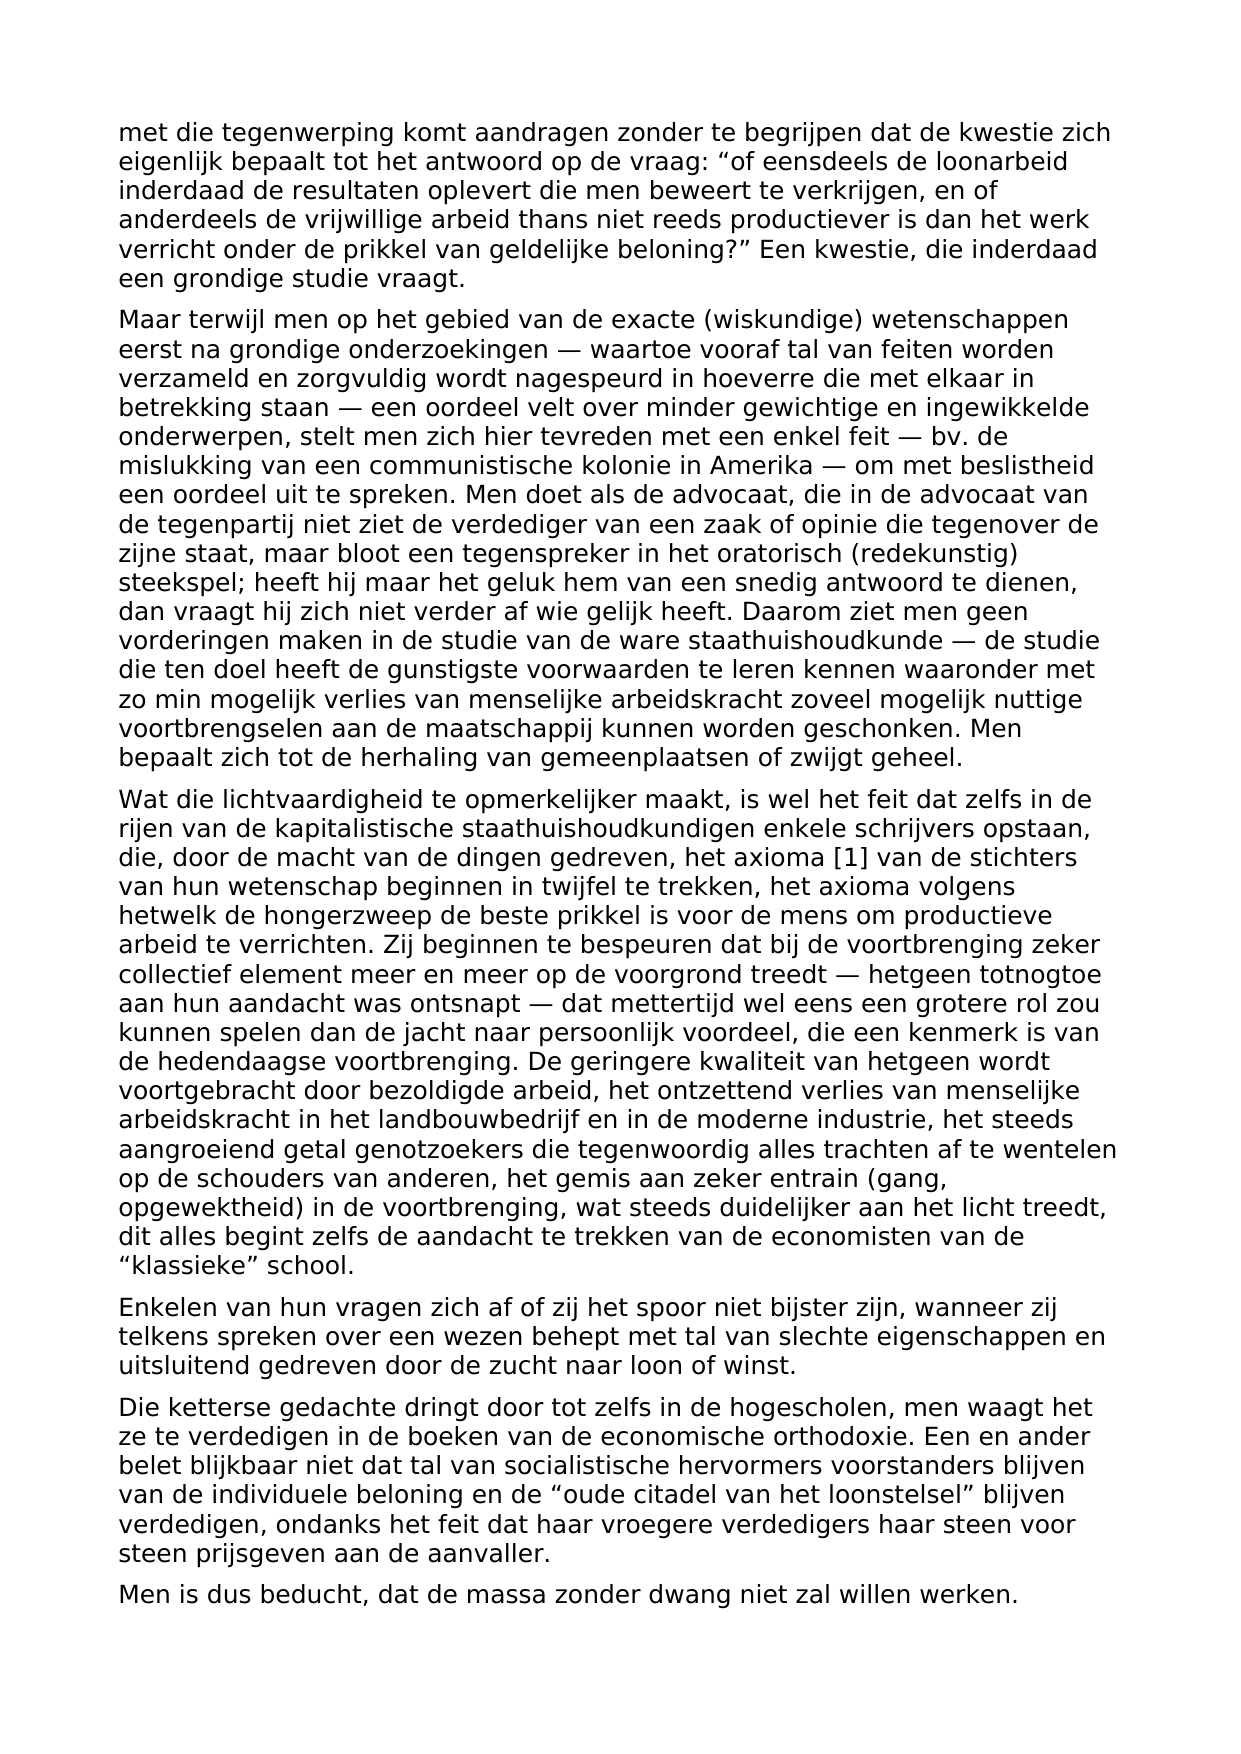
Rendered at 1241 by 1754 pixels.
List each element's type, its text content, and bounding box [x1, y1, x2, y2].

text Maar terwijl men op het gebied van de exacte (wiskundige) wetenschappen eerst na grondige onderzoekingen — waartoe vooraf tal van feiten worden verzameld en zorgvuldig wordt nagespeurd in hoeverre die met elkaar in betrekking staan — een oordeel velt over minder gewichtige en ingewikkelde onderwerpen, stelt men zich hier tevreden met een enkel feit — bv. de mislukking van een communistische kolonie in Amerika — om met beslistheid een oordeel uit te spreken. Men doet als de advocaat, die in de advocaat van de tegenpartij niet ziet de verdediger van een zaak of opinie die tegenover de zijne staat, maar bloot een tegenspreker in het oratorisch (redekunstig) steekspel; heeft hij maar het geluk hem van een snedig antwoord te dienen, dan vraagt hij zich niet verder af wie gelijk heeft. Daarom ziet men geen vorderingen maken in de studie van de ware staathuishoudkunde — de studie die ten doel heeft de gunstigste voorwaarden te leren kennen waaronder met zo min mogelijk verlies van menselijke arbeidskracht zoveel mogelijk nuttige voortbrengselen aan de maatschappij kunnen worden geschonken. Men bepaalt zich tot de herhaling van gemeenplaatsen of zwijgt geheel. [118, 306, 1122, 772]
text Die ketterse gedachte dringt door tot zelfs in de hogescholen, men waagt het ze te verdedigen in de boeken van de economische orthodoxie. Een en ander belet blijkbaar niet dat tal van socialistische hervormers voorstanders blijven van de individuele beloning en de “oude citadel van het loonstelsel” blijven verdedigen, ondanks het feit dat haar vroegere verdedigers haar steen voor steen prijsgeven aan de aanvaller. [118, 1393, 1122, 1568]
text Men is dus beducht, dat de massa zonder dwang niet zal willen werken. [118, 1581, 1122, 1610]
text met die tegenwerping komt aandragen zonder te begrijpen dat de kwestie zich eigenlijk bepaalt tot het antwoord op de vraag: “of eensdeels de loonarbeid inderdaad de resultaten oplevert die men beweert te verkrijgen, en of anderdeels de vrijwillige arbeid thans niet reeds productiever is dan het werk verricht onder de prikkel van geldelijke beloning?” Een kwestie, die inderdaad een grondige studie vraagt. [118, 118, 1122, 293]
text Enkelen van hun vragen zich af of zij het spoor niet bijster zijn, wanneer zij telkens spreken over een wezen behept met tal van slechte eigenschappen en uitsluitend gedreven door de zucht naar loon of winst. [118, 1293, 1122, 1381]
text Wat die lichtvaardigheid te opmerkelijker maakt, is wel het feit dat zelfs in de rijen van de kapitalistische staathuishoudkundigen enkele schrijvers opstaan, die, door de macht van de dingen gedreven, het axioma [1] van de stichters van hun wetenschap beginnen in twijfel te trekken, het axioma volgens hetwelk de hongerzweep de beste prikkel is voor de mens om productieve arbeid te verrichten. Zij beginnen te bespeuren dat bij de voortbrenging zeker collectief element meer en meer op de voorgrond treedt — hetgeen totnogtoe aan hun aandacht was ontsnapt — dat mettertijd wel eens een grotere rol zou kunnen spelen dan de jacht naar persoonlijk voordeel, die een kenmerk is van de hedendaagse voortbrenging. De geringere kwaliteit van hetgeen wordt voortgebracht door bezoldigde arbeid, het ontzettend verlies van menselijke arbeidskracht in het landbouwbedrijf en in de moderne industrie, het steeds aangroeiend getal genotzoekers die tegenwoordig alles trachten af te wentelen op de schouders van anderen, het gemis aan zeker entrain (gang, opgewektheid) in de voortbrenging, wat steeds duidelijker aan het licht treedt, dit alles begint zelfs de aandacht te trekken van de economisten van de “klassieke” school. [118, 785, 1122, 1281]
